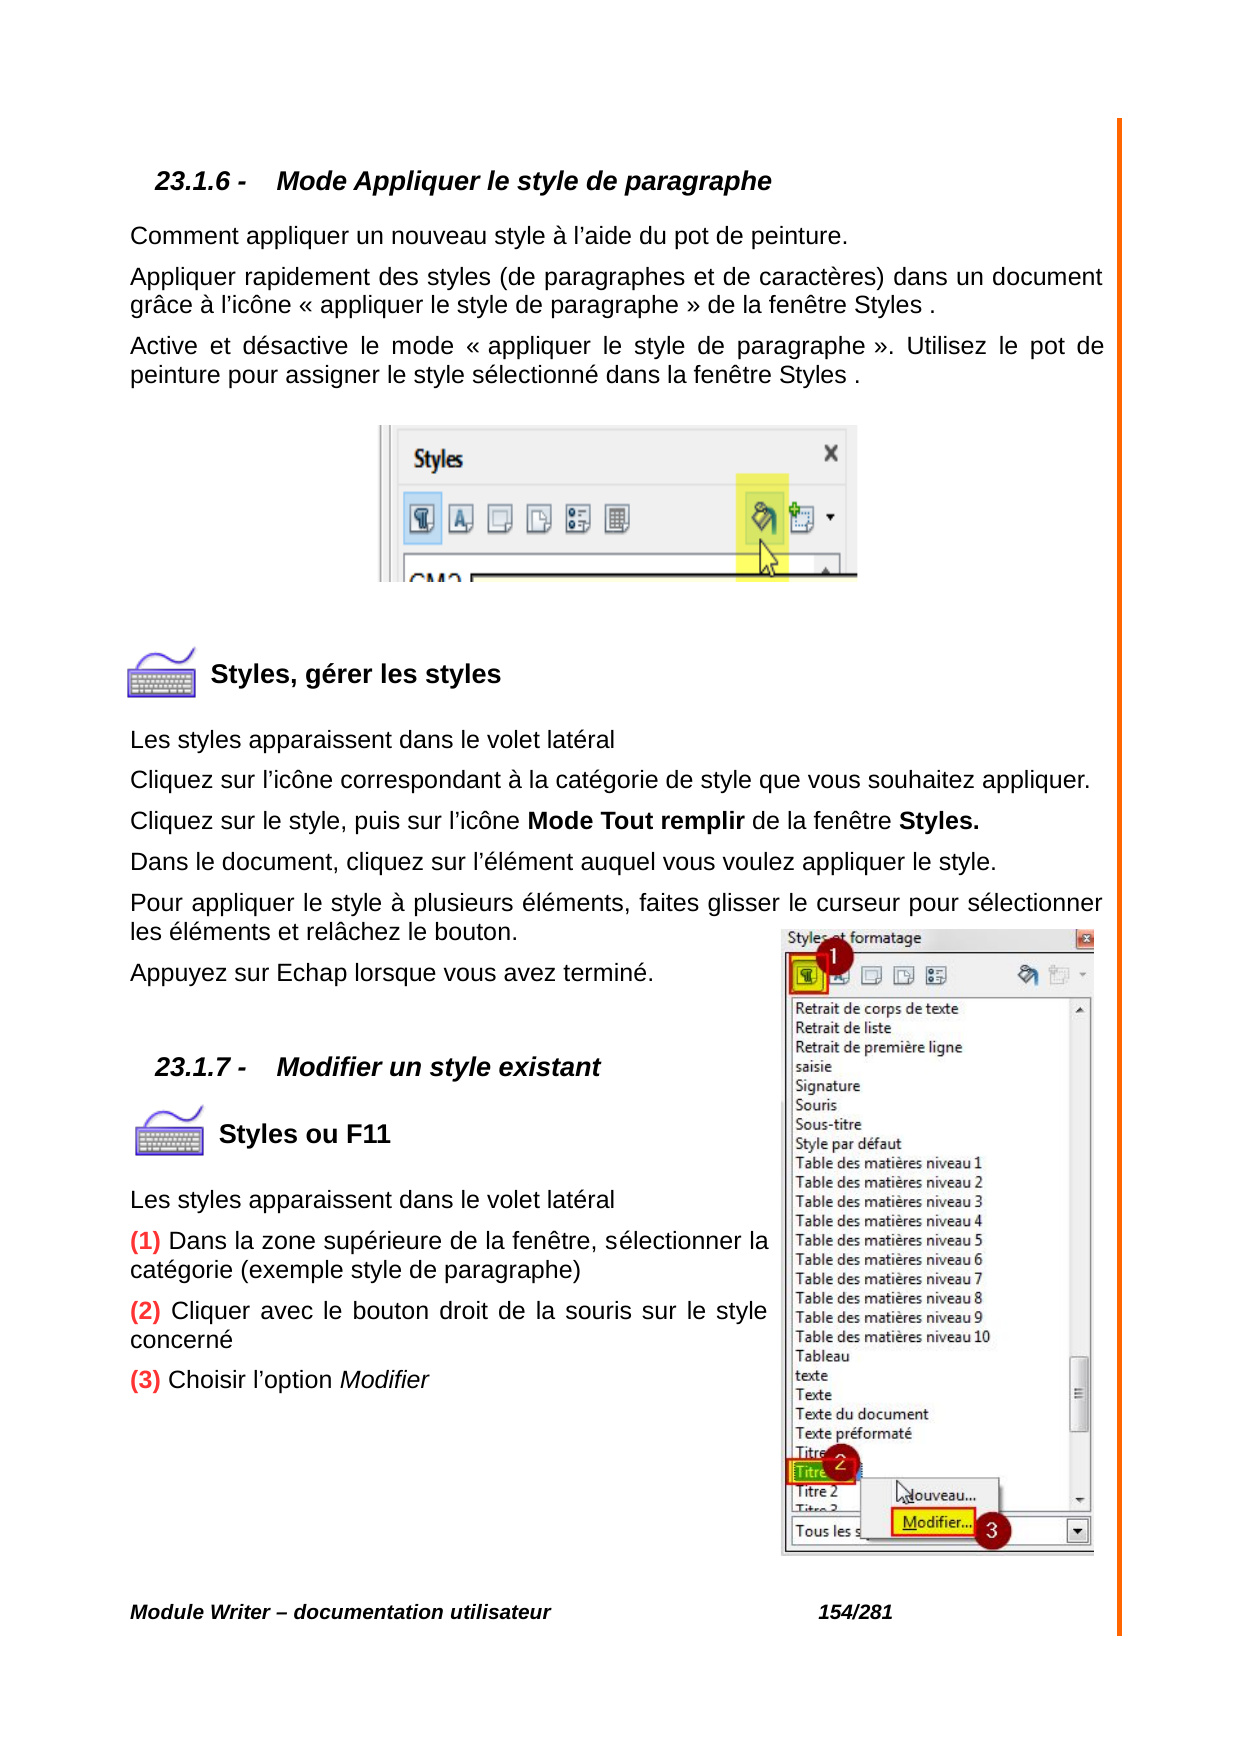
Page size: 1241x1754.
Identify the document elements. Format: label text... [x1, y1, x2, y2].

text Les styles apparaissent dans le volet latéral [130, 1185, 780, 1214]
text (1) Dans la zone supérieure de la fenêtre, sélectionner la catégorie (exemple style de paragraphe) [130, 1226, 780, 1284]
text (3) Choisir l’option Modifier [130, 1365, 780, 1394]
text Comment appliquer un nouveau style à l’aide du pot de peinture. [130, 221, 1105, 249]
text Appliquer rapidement des styles (de paragraphes et de caractères) dans un document grâce à l’icône « appliquer le style de paragraphe » de la fenêtre Styles . [130, 261, 1105, 319]
picture [123, 636, 199, 712]
text Appuyez sur Echap lorsque vous avez terminé. [130, 958, 780, 987]
subtitle Modifier un style existant [155, 1051, 780, 1082]
subtitle Mode Appliquer le style de paragraphe [155, 165, 1105, 196]
picture [780, 929, 1094, 1556]
text Cliquez sur l’icône correspondant à la catégorie de style que vous souhaitez appliquer. [130, 765, 1105, 794]
text Les styles apparaissent dans le volet latéral [130, 724, 1105, 753]
text Pour appliquer le style à plusieurs éléments, faites glisser le curseur pour sélectionner les éléments et relâchez le bouton. [130, 888, 1105, 946]
text Cliquez sur le style, puis sur l’icône Mode Tout remplir de la fenêtre Styles. [130, 806, 1105, 835]
text Active et désactive le mode « appliquer le style de paragraphe ». Utilisez le pot de peinture pour assigner le style sélectionné dans la fenêtre Styles . [130, 331, 1105, 389]
text Dans le document, cliquez sur l’élément auquel vous voulez appliquer le style. [130, 847, 1105, 876]
text Styles ou F11 [207, 1118, 780, 1149]
picture [377, 425, 858, 582]
text Styles, gérer les styles [199, 658, 1105, 689]
picture [131, 1094, 207, 1170]
text (2) Cliquer avec le bouton droit de la souris sur le style concerné [130, 1296, 780, 1354]
text [1094, 1118, 1105, 1149]
